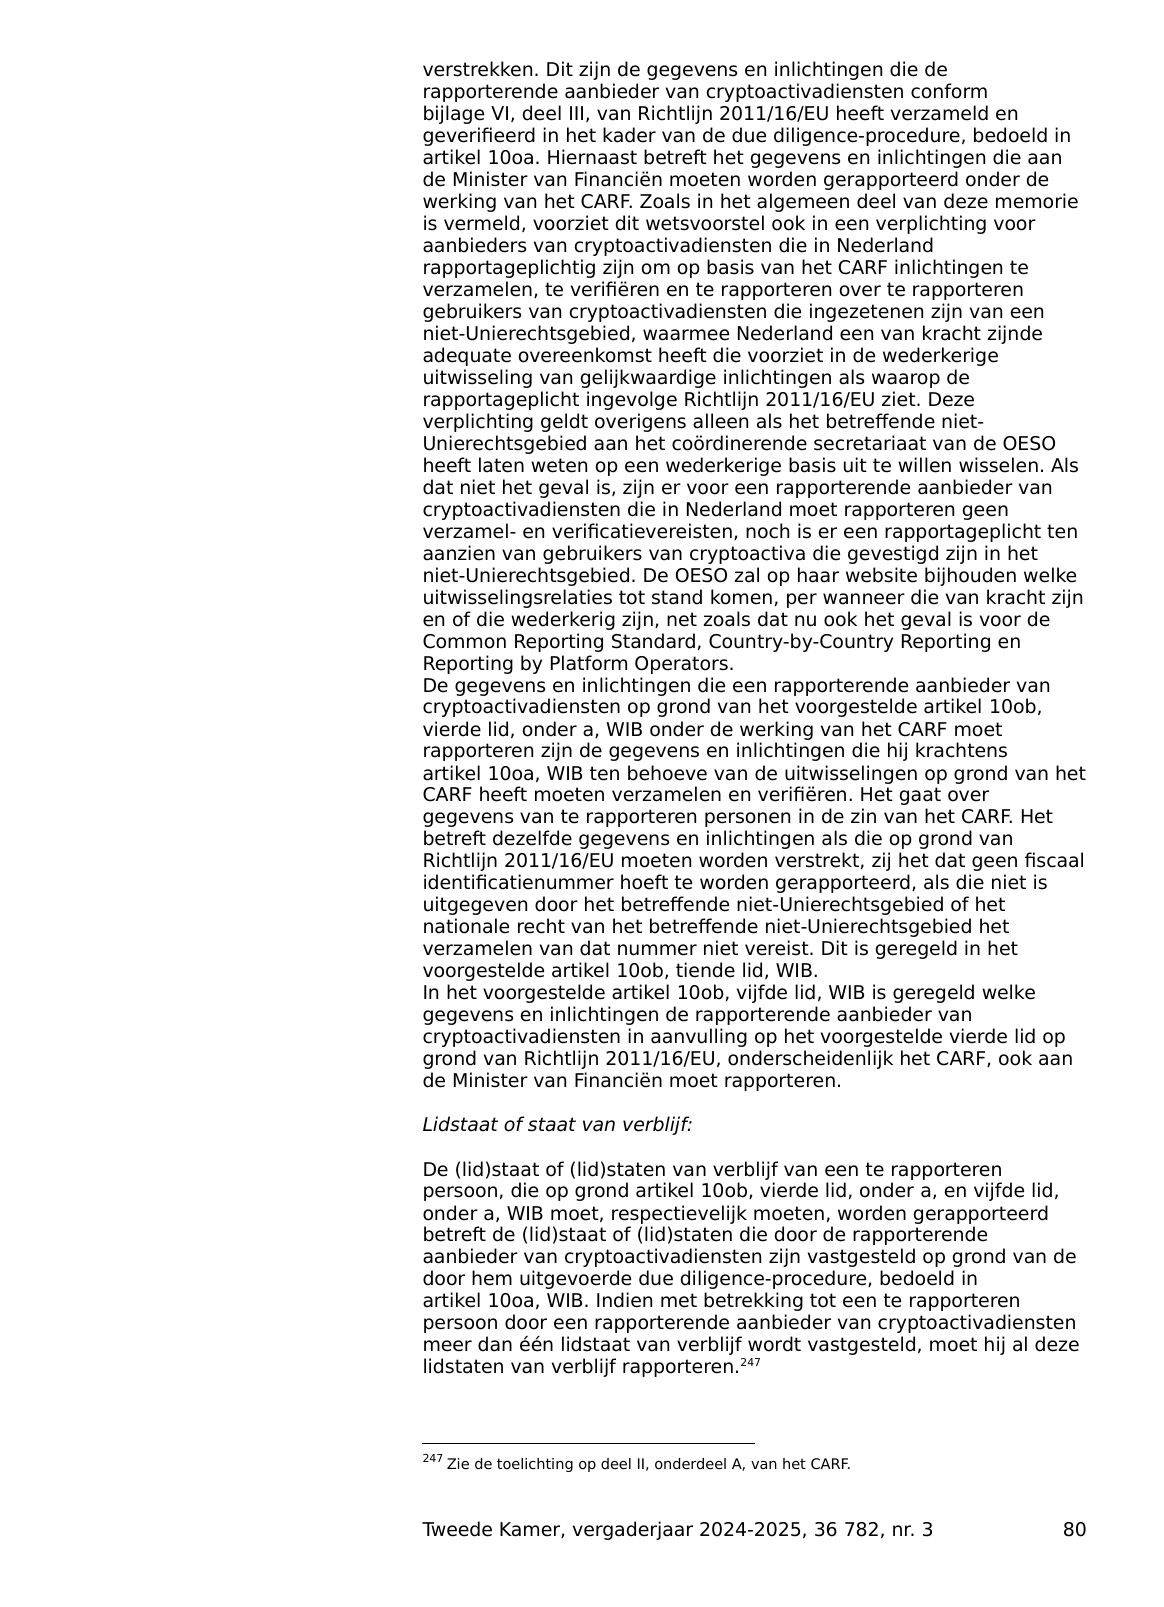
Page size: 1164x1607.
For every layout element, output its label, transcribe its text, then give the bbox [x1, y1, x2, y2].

text De (lid)staat of (lid)staten van verblijf van een te rapporteren persoon, die op grond artikel 10ob, vierde lid, onder a, en vijfde lid, onder a, WIB moet, respectievelijk moeten, worden gerapporteerd betreft de (lid)staat of (lid)staten die door de rapporterende aanbieder van cryptoactivadiensten zijn vastgesteld op grond van de door hem uitgevoerde due diligence-procedure, bedoeld in artikel 10oa, WIB. Indien met betrekking tot een te rapporteren persoon door een rapporterende aanbieder van cryptoactivadiensten meer dan één lidstaat van verblijf wordt vastgesteld, moet hij al deze lidstaten van verblijf rapporteren. [422, 1158, 1087, 1378]
text Zie de toelichting op deel II, onderdeel A, van het CARF. [422, 1452, 1087, 1474]
text In het voorgestelde artikel 10ob, vijfde lid, WIB is geregeld welke gegevens en inlichtingen de rapporterende aanbieder van cryptoactivadiensten in aanvulling op het voorgestelde vierde lid op grond van Richtlijn 2011/16/EU, onderscheidenlijk het CARF, ook aan de Minister van Financiën moet rapporteren. [422, 982, 1087, 1092]
subtitle Lidstaat of staat van verblijf: [422, 1114, 1087, 1136]
text De gegevens en inlichtingen die een rapporterende aanbieder van cryptoactivadiensten op grond van het voorgestelde artikel 10ob, vierde lid, onder a, WIB onder de werking van het CARF moet rapporteren zijn de gegevens en inlichtingen die hij krachtens artikel 10oa, WIB ten behoeve van de uitwisselingen op grond van het CARF heeft moeten verzamelen en verifiëren. Het gaat over gegevens van te rapporteren personen in de zin van het CARF. Het betreft dezelfde gegevens en inlichtingen als die op grond van Richtlijn 2011/16/EU moeten worden verstrekt, zij het dat geen fiscaal identificatienummer hoeft te worden gerapporteerd, als die niet is uitgegeven door het betreffende niet-Unierechtsgebied of het nationale recht van het betreffende niet-Unierechtsgebied het verzamelen van dat nummer niet vereist. Dit is geregeld in het voorgestelde artikel 10ob, tiende lid, WIB. [422, 674, 1087, 982]
text verstrekken. Dit zijn de gegevens en inlichtingen die de rapporterende aanbieder van cryptoactivadiensten conform bijlage VI, deel III, van Richtlijn 2011/16/EU heeft verzameld en geverifieerd in het kader van de due diligence-procedure, bedoeld in artikel 10oa. Hiernaast betreft het gegevens en inlichtingen die aan de Minister van Financiën moeten worden gerapporteerd onder de werking van het CARF. Zoals in het algemeen deel van deze memorie is vermeld, voorziet dit wetsvoorstel ook in een verplichting voor aanbieders van cryptoactivadiensten die in Nederland rapportageplichtig zijn om op basis van het CARF inlichtingen te verzamelen, te verifiëren en te rapporteren over te rapporteren gebruikers van cryptoactivadiensten die ingezetenen zijn van een niet-Unierechtsgebied, waarmee Nederland een van kracht zijnde adequate overeenkomst heeft die voorziet in de wederkerige uitwisseling van gelijkwaardige inlichtingen als waarop de rapportageplicht ingevolge Richtlijn 2011/16/EU ziet. Deze verplichting geldt overigens alleen als het betreffende niet-Unierechtsgebied aan het coördinerende secretariaat van de OESO heeft laten weten op een wederkerige basis uit te willen wisselen. Als dat niet het geval is, zijn er voor een rapporterende aanbieder van cryptoactivadiensten die in Nederland moet rapporteren geen verzamel- en verificatievereisten, noch is er een rapportageplicht ten aanzien van gebruikers van cryptoactiva die gevestigd zijn in het niet-Unierechtsgebied. De OESO zal op haar website bijhouden welke uitwisselingsrelaties tot stand komen, per wanneer die van kracht zijn en of die wederkerig zijn, net zoals dat nu ook het geval is voor de Common Reporting Standard, Country-by-Country Reporting en Reporting by Platform Operators. [422, 59, 1087, 674]
